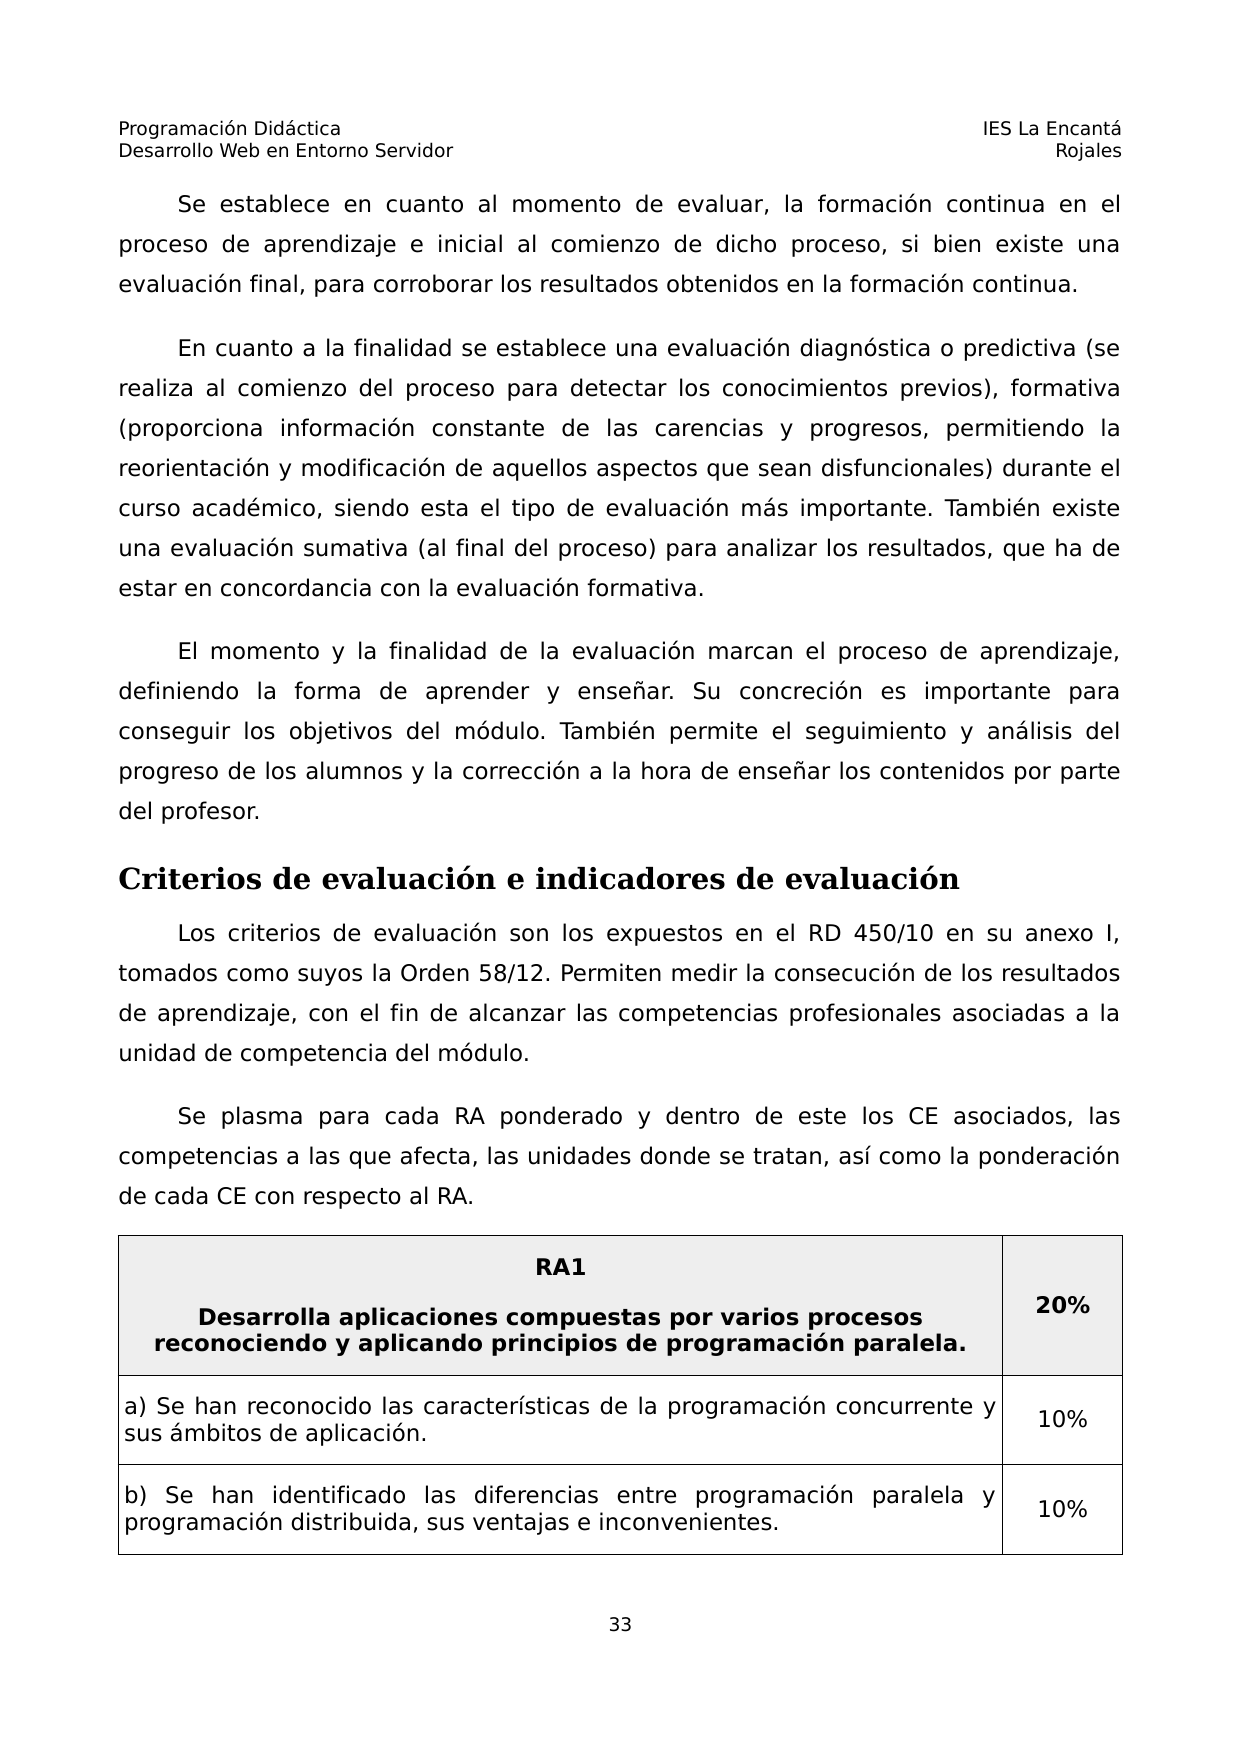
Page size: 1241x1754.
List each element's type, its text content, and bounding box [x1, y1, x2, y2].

subtitle Criterios de evaluación e indicadores de evaluación [118, 862, 1122, 896]
text El momento y la finalidad de la evaluación marcan el proceso de aprendizaje, definiendo la forma de aprender y enseñar. Su concreción es importante para conseguir los objetivos del módulo. También permite el seguimiento y análisis del progreso de los alumnos y la corrección a la hora de enseñar los contenidos por parte del profesor. [118, 638, 1122, 825]
table_cell 10% [1003, 1465, 1122, 1553]
table_header 20% [1003, 1236, 1122, 1375]
table_cell b) Se han identificado las diferencias entre programación paralela y programación distribuida, sus ventajas e inconvenientes. [119, 1465, 1002, 1553]
table_cell 10% [1003, 1376, 1122, 1464]
text Se plasma para cada RA ponderado y dentro de este los CE asociados, las competencias a las que afecta, las unidades donde se tratan, así como la ponderación de cada CE con respecto al RA. [118, 1103, 1122, 1210]
text En cuanto a la finalidad se establece una evaluación diagnóstica o predictiva (se realiza al comienzo del proceso para detectar los conocimientos previos), formativa (proporciona información constante de las carencias y progresos, permitiendo la reorientación y modificación de aquellos aspectos que sean disfuncionales) durante el curso académico, siendo esta el tipo de evaluación más importante. También existe una evaluación sumativa (al final del proceso) para analizar los resultados, que ha de estar en concordancia con la evaluación formativa. [118, 335, 1122, 602]
text Se establece en cuanto al momento de evaluar, la formación continua en el proceso de aprendizaje e inicial al comienzo de dicho proceso, si bien existe una evaluación final, para corroborar los resultados obtenidos en la formación continua. [118, 191, 1122, 298]
table_header RA1 Desarrolla aplicaciones compuestas por varios procesos reconociendo y aplicando principios de programación paralela. [119, 1236, 1002, 1375]
text Los criterios de evaluación son los expuestos en el RD 450/10 en su anexo I, tomados como suyos la Orden 58/12. Permiten medir la consecución de los resultados de aprendizaje, con el fin de alcanzar las competencias profesionales asociadas a la unidad de competencia del módulo. [118, 920, 1122, 1066]
table_cell a) Se han reconocido las características de la programación concurrente y sus ámbitos de aplicación. [119, 1376, 1002, 1464]
